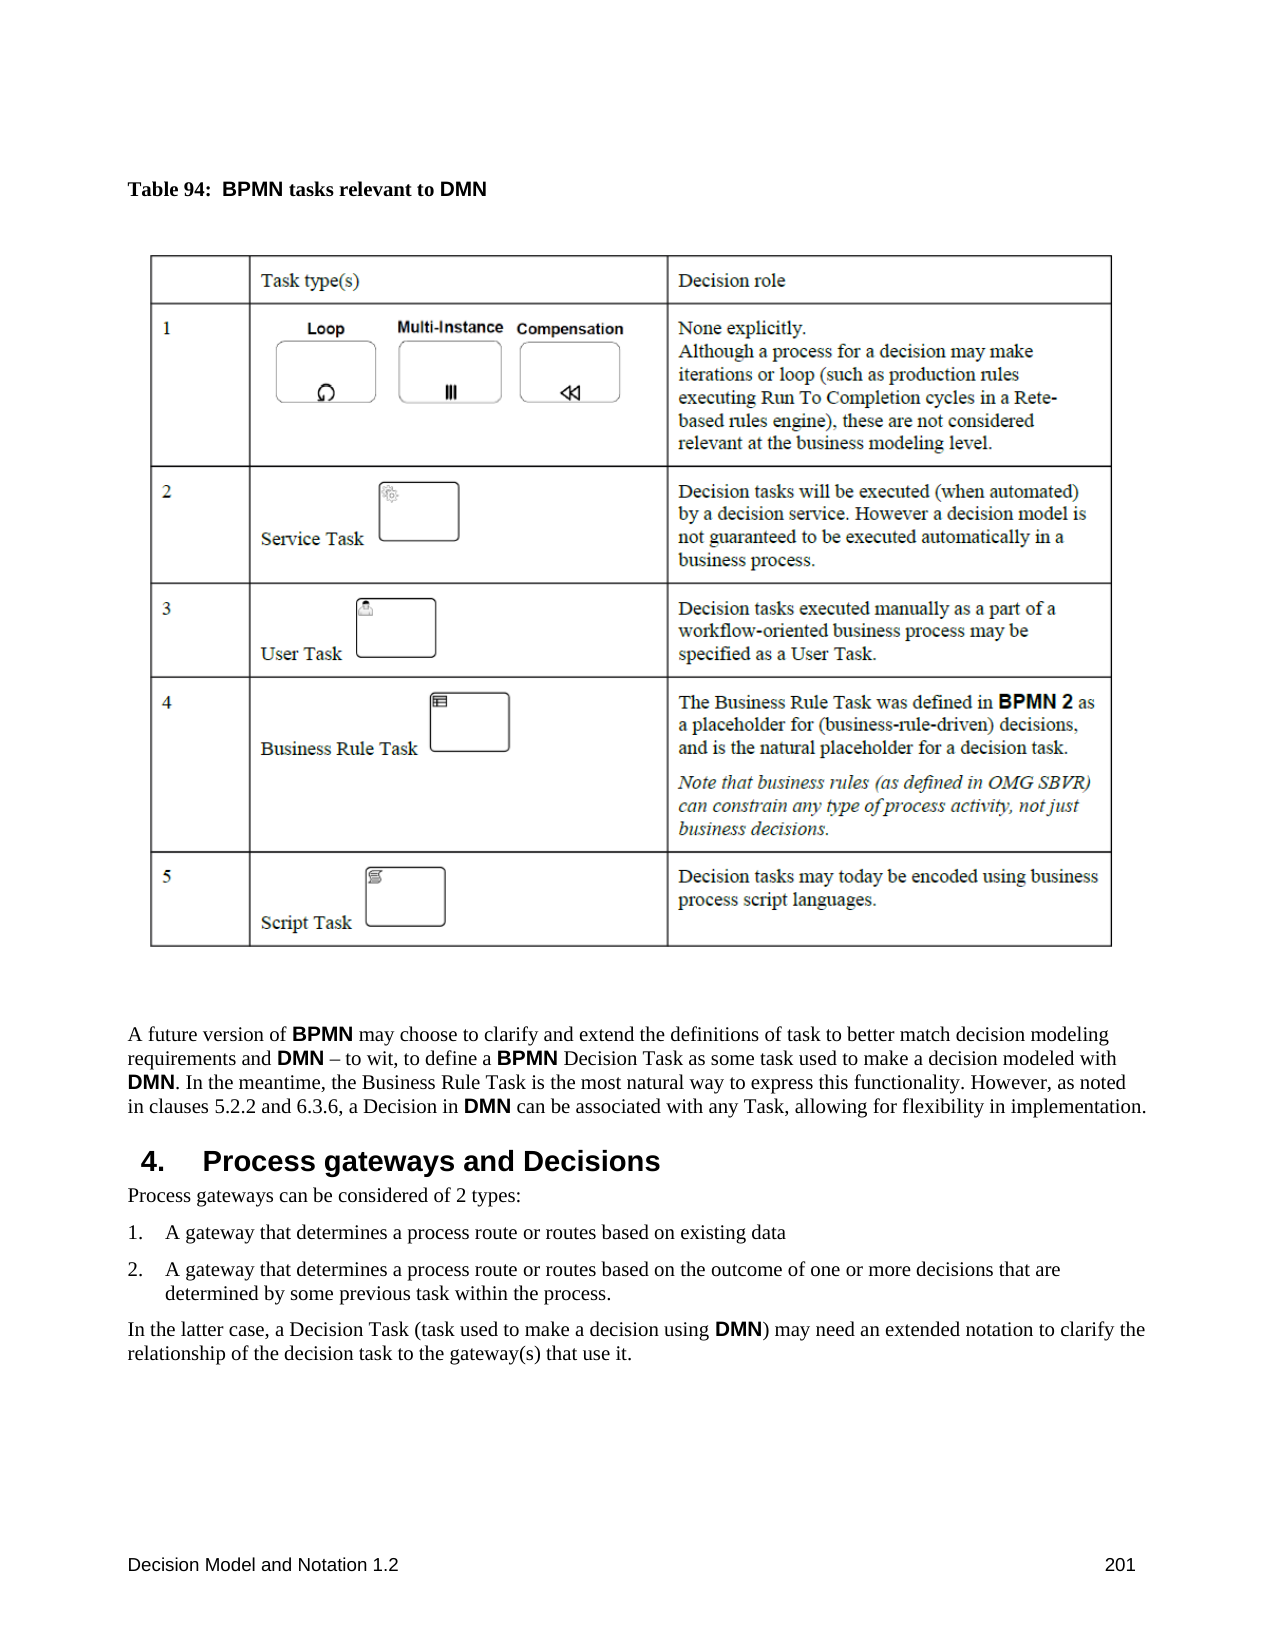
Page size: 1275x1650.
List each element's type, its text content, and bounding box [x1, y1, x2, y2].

list A gateway that determines a process route or routes based on existing data [127, 1220, 1147, 1244]
text In the latter case, a Decision Task (task used to make a decision using DMN) may need an extended notation to clarify the relationship of the decision task to the gateway(s) that use it. [127, 1317, 1147, 1365]
text Table 94: BPMN tasks relevant to DMN [127, 176, 1147, 201]
subtitle Process gateways and Decisions [165, 1143, 1147, 1177]
list A gateway that determines a process route or routes based on the outcome of one or more decisions that are determined by some previous task within the process. [127, 1256, 1147, 1304]
text A future version of BPMN may choose to clarify and extend the definitions of task to better match decision modeling requirements and DMN – to wit, to define a BPMN Decision Task as some task used to make a decision modeled with DMN. In the meantime, the Business Rule Task is the most natural way to express this functionality. However, as noted in clauses 5.2.2 and 6.3.6, a Decision in DMN can be associated with any Task, allowing for flexibility in implementation. [127, 1022, 1147, 1118]
text Process gateways can be considered of 2 types: [127, 1183, 1147, 1207]
